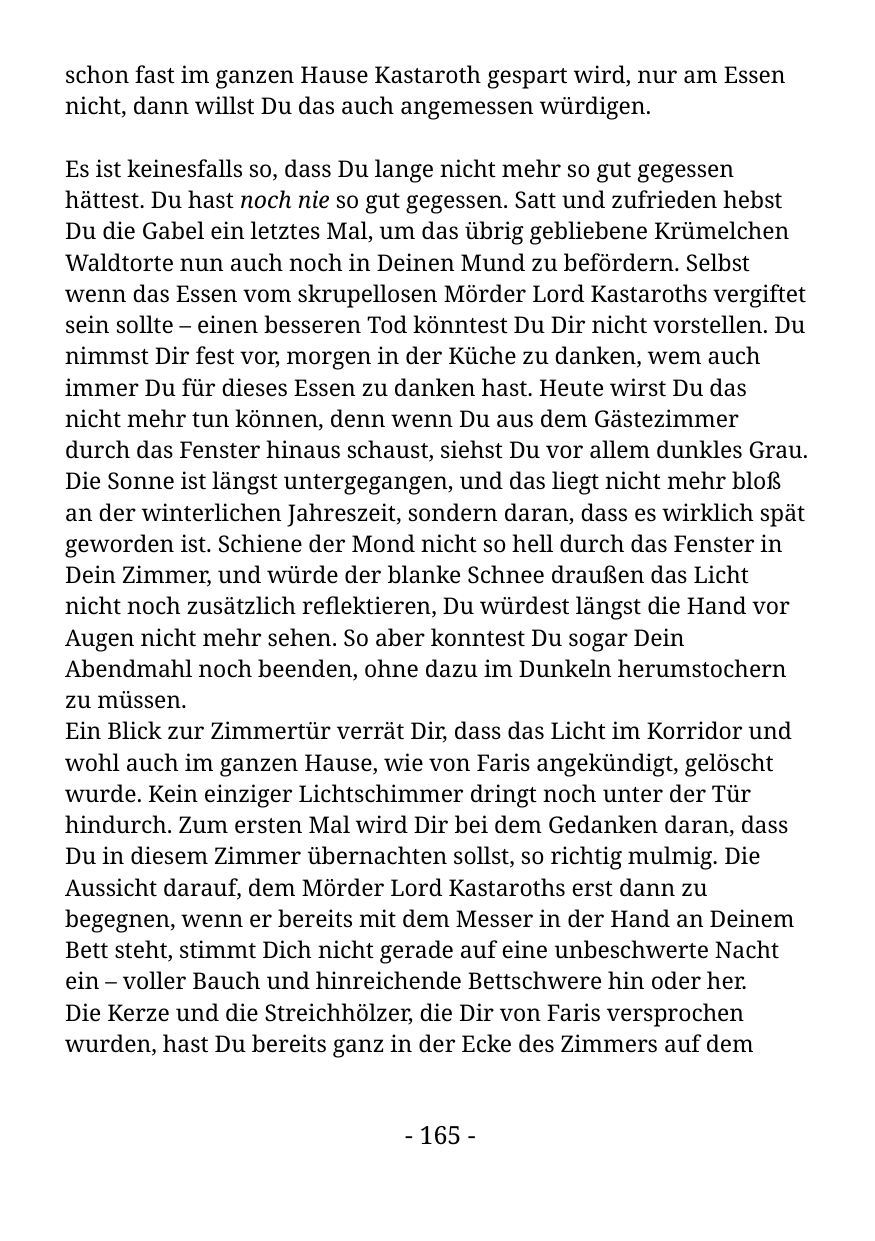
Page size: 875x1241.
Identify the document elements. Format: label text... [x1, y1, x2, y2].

text schon fast im ganzen Hause Kastaroth gespart wird, nur am Essen nicht, dann willst Du das auch angemessen würdigen. [65, 59, 809, 122]
text Es ist keinesfalls so, dass Du lange nicht mehr so gut gegessen hättest. Du hast noch nie so gut gegessen. Satt und zufrieden hebst Du die Gabel ein letztes Mal, um das übrig gebliebene Krümelchen Waldtorte nun auch noch in Deinen Mund zu befördern. Selbst wenn das Essen vom skrupellosen Mörder Lord Kastaroths vergiftet sein sollte – einen besseren Tod könntest Du Dir nicht vorstellen. Du nimmst Dir fest vor, morgen in der Küche zu danken, wem auch immer Du für dieses Essen zu danken hast. Heute wirst Du das nicht mehr tun können, denn wenn Du aus dem Gästezimmer durch das Fenster hinaus schaust, siehst Du vor allem dunkles Grau. Die Sonne ist längst untergegangen, und das liegt nicht mehr bloß an der winterlichen Jahreszeit, sondern daran, dass es wirklich spät geworden ist. Schiene der Mond nicht so hell durch das Fenster in Dein Zimmer, und würde der blanke Schnee draußen das Licht nicht noch zusätzlich reflektieren, Du würdest längst die Hand vor Augen nicht mehr sehen. So aber konntest Du sogar Dein Abendmahl noch beenden, ohne dazu im Dunkeln herumstochern zu müssen. [65, 153, 809, 715]
text Die Kerze und die Streichhölzer, die Dir von Faris versprochen wurden, hast Du bereits ganz in der Ecke des Zimmers auf dem [65, 997, 809, 1059]
text Ein Blick zur Zimmertür verrät Dir, dass das Licht im Korridor und wohl auch im ganzen Hause, wie von Faris angekündigt, gelöscht wurde. Kein einziger Lichtschimmer dringt noch unter der Tür hindurch. Zum ersten Mal wird Dir bei dem Gedanken daran, dass Du in diesem Zimmer übernachten sollst, so richtig mulmig. Die Aussicht darauf, dem Mörder Lord Kastaroths erst dann zu begegnen, wenn er bereits mit dem Messer in der Hand an Deinem Bett steht, stimmt Dich nicht gerade auf eine unbeschwerte Nacht ein – voller Bauch und hinreichende Bettschwere hin oder her. [65, 715, 809, 997]
